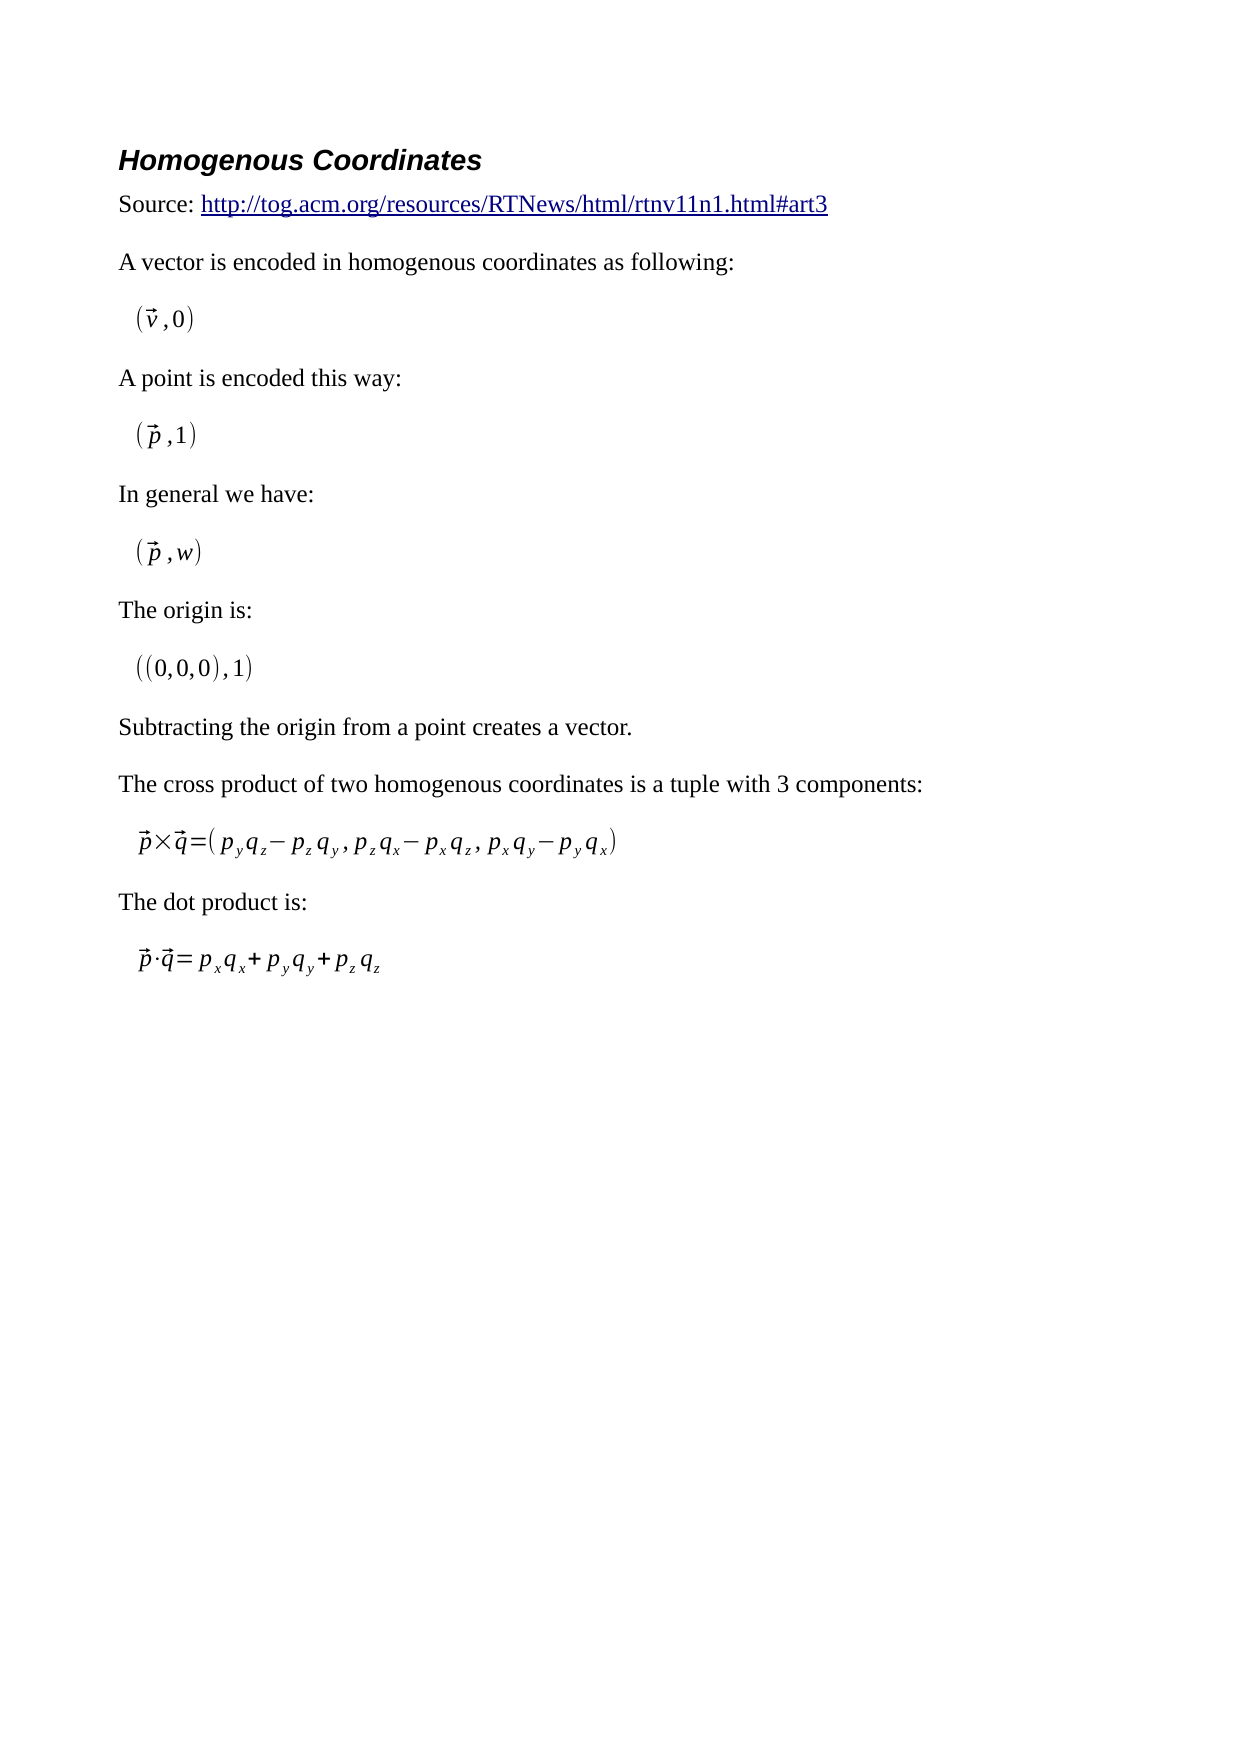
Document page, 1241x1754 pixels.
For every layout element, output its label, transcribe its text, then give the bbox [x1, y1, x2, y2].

text The origin is: [118, 537, 1122, 624]
subtitle Homogenous Coordinates [118, 143, 1122, 177]
text Subtracting the origin from a point creates a vector. [118, 653, 1122, 740]
text A point is encoded this way: [118, 304, 1122, 392]
text The dot product is: [118, 827, 1122, 916]
text Source: http://tog.acm.org/resources/RTNews/html/rtnv11n1.html#art3 [118, 189, 1122, 218]
text In general we have: [118, 420, 1122, 508]
text A vector is encoded in homogenous coordinates as following: [118, 247, 1122, 275]
text The cross product of two homogenous coordinates is a tuple with 3 components: [118, 769, 1122, 798]
